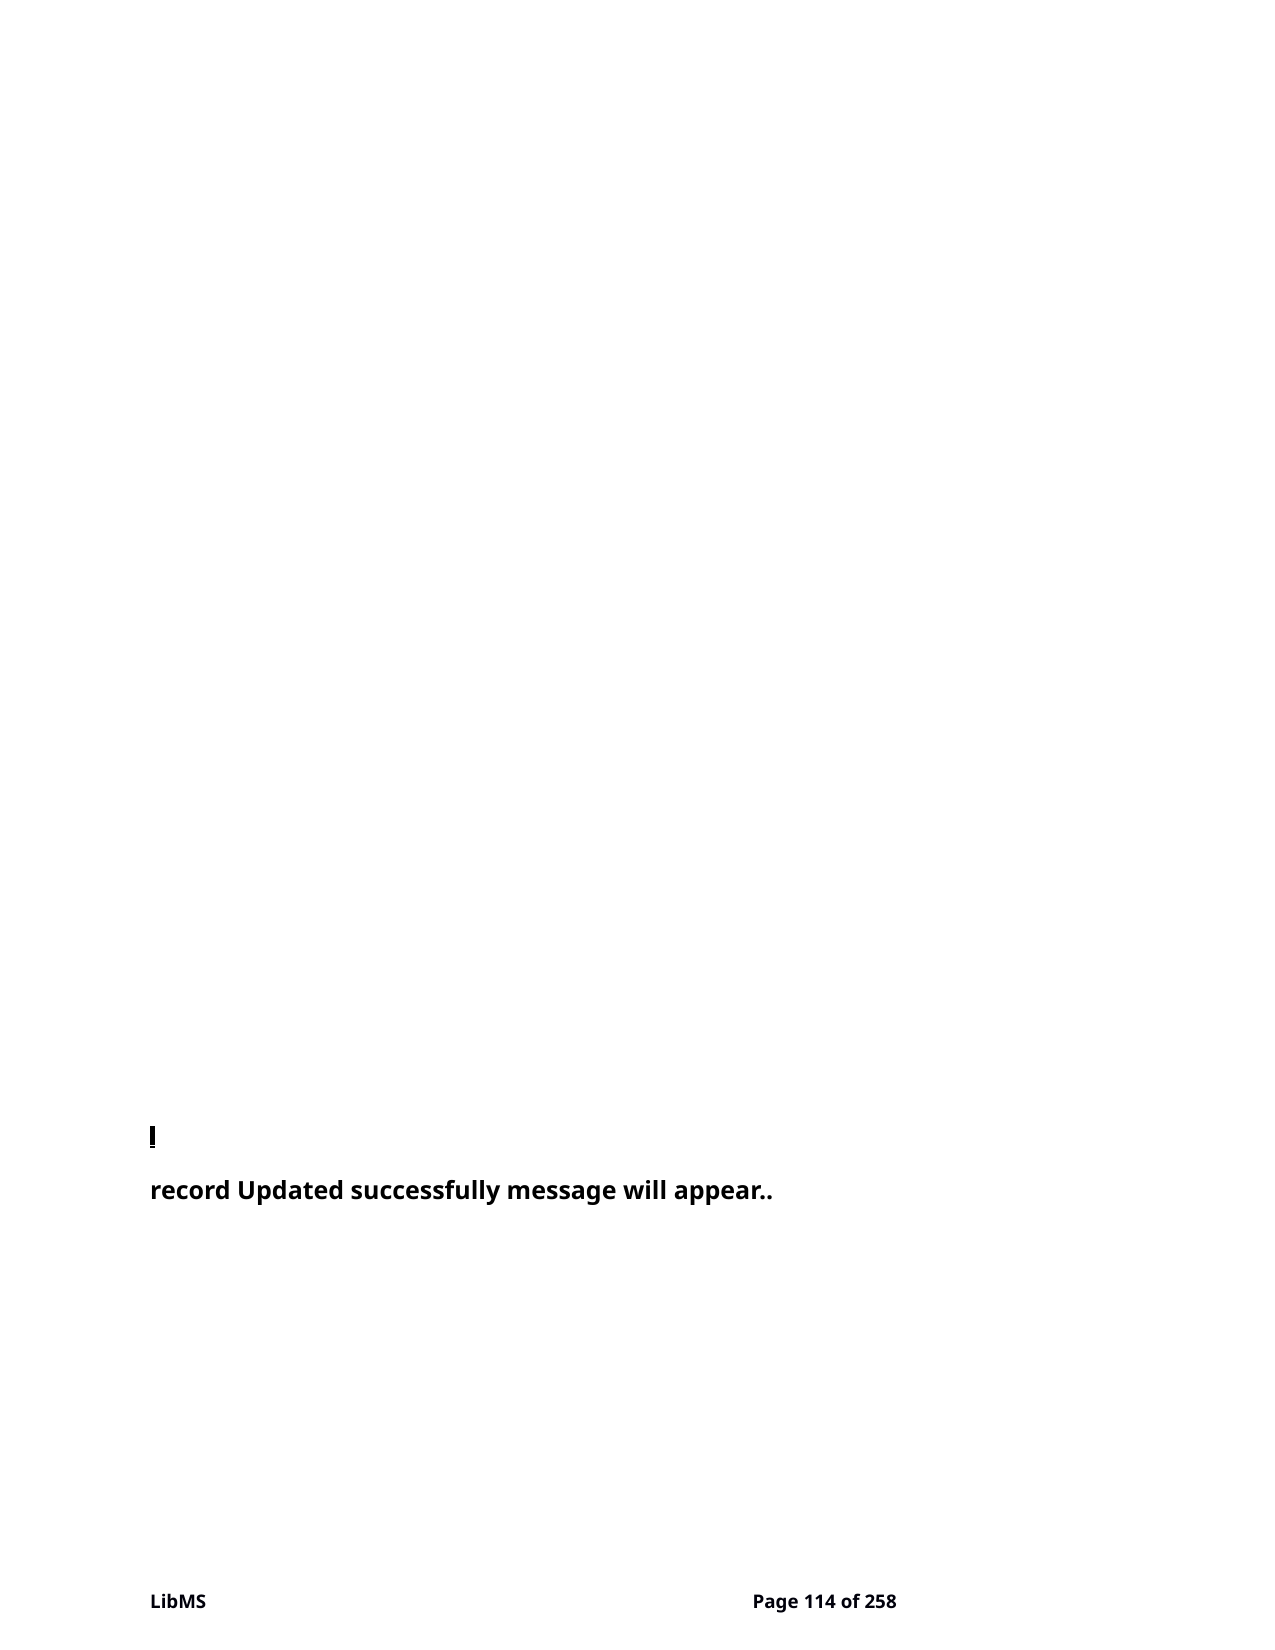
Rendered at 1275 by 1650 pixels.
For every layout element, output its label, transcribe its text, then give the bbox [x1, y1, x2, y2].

text record Updated successfully message will appear.. [150, 1173, 1125, 1207]
